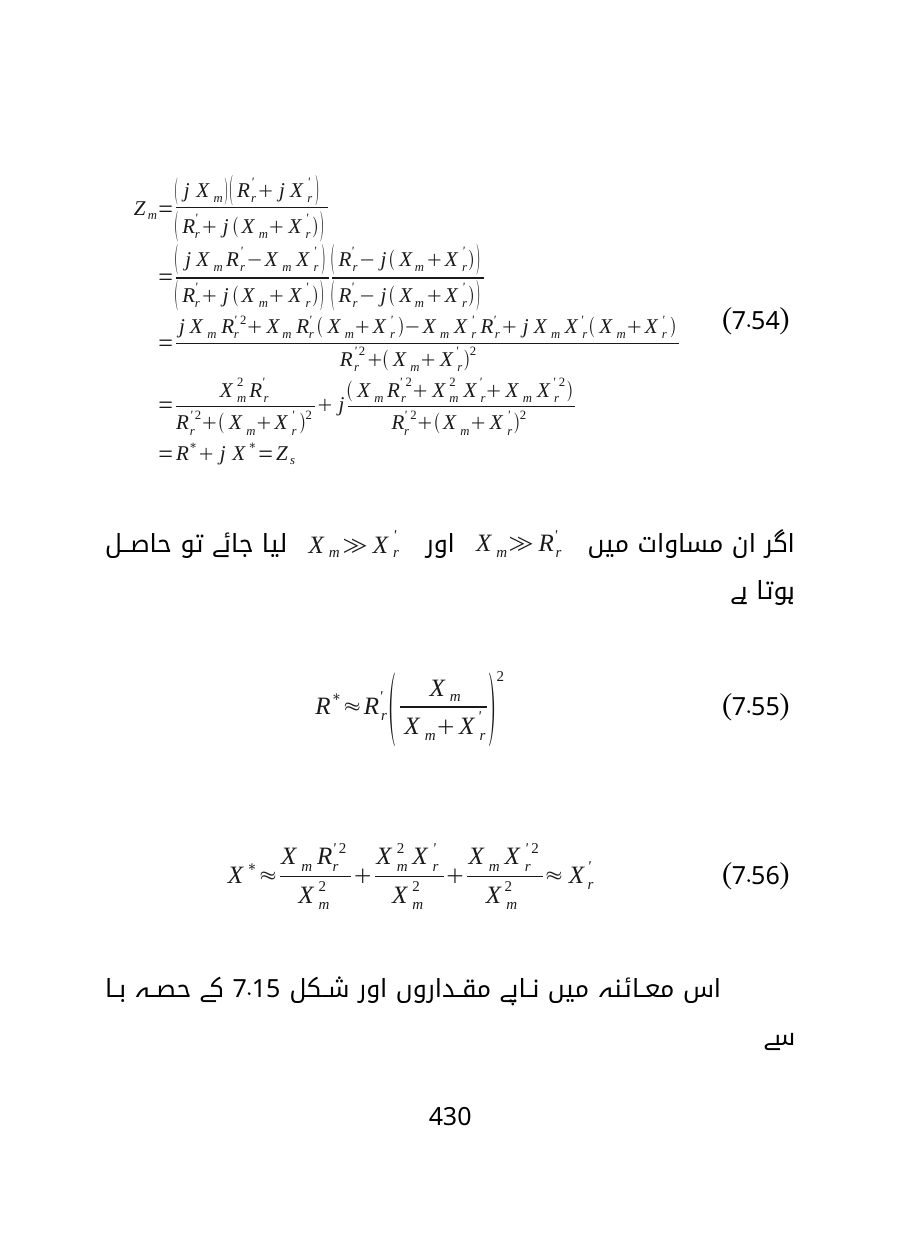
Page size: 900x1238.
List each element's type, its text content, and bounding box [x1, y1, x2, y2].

table_header (7.54) [706, 169, 795, 486]
text اگر ان مساوات میں اور لیا جائے تو حاصل ہوتا ہے [105, 520, 795, 615]
table_header [105, 169, 706, 486]
text اس معائنہ میں ناپے مقداروں اور شکل 7.15 کے حصہ با سے [105, 965, 795, 1060]
table_header [105, 834, 705, 931]
table_header (7.56) [705, 834, 795, 931]
table_header (7.55) [705, 662, 795, 766]
table_header [105, 662, 705, 766]
